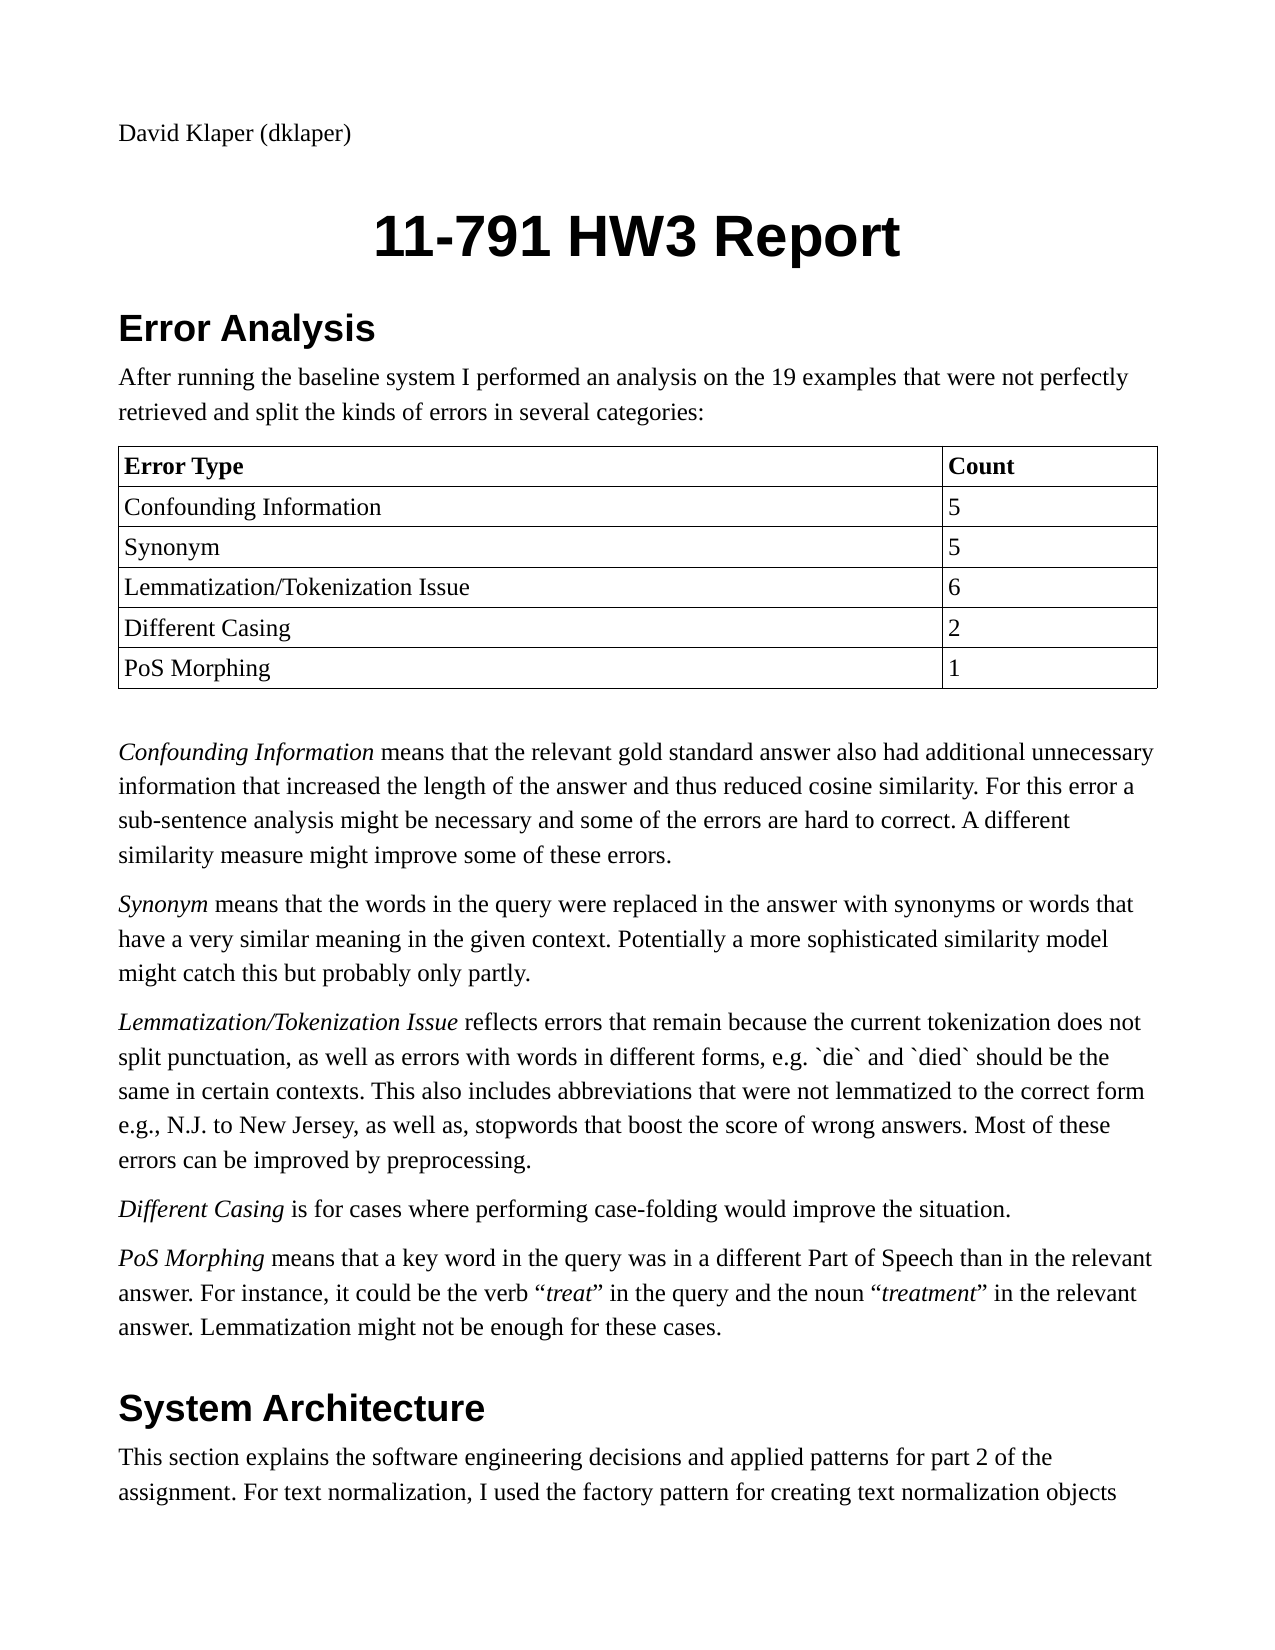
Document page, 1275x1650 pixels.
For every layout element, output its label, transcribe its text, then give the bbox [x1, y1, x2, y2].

text Confounding Information means that the relevant gold standard answer also had additional unnecessary information that increased the length of the answer and thus reduced cosine similarity. For this error a sub-sentence analysis might be necessary and some of the errors are hard to correct. A different similarity measure might improve some of these errors. [118, 737, 1157, 869]
text Lemmatization/Tokenization Issue reflects errors that remain because the current tokenization does not split punctuation, as well as errors with words in different forms, e.g. `die` and `died` should be the same in certain contexts. This also includes abbreviations that were not lemmatized to the correct form e.g., N.J. to New Jersey, as well as, stopwords that boost the score of wrong answers. Most of these errors can be improved by preprocessing. [118, 1007, 1157, 1174]
table_cell 6 [943, 568, 1157, 607]
text PoS Morphing means that a key word in the query was in a different Part of Speech than in the relevant answer. For instance, it could be the verb “treat” in the query and the noun “treatment” in the relevant answer. Lemmatization might not be enough for these cases. [118, 1243, 1157, 1341]
table_cell 5 [943, 487, 1157, 526]
subtitle System Architecture [118, 1386, 1157, 1430]
table_header Count [943, 447, 1157, 486]
title 11-791 HW3 Report [118, 201, 1157, 268]
table_cell Lemmatization/Tokenization Issue [119, 568, 942, 607]
table_cell 2 [943, 608, 1157, 647]
table_cell Synonym [119, 527, 942, 567]
table_cell Different Casing [119, 608, 942, 647]
table_cell PoS Morphing [119, 648, 942, 687]
text Different Casing is for cases where performing case-folding would improve the situation. [118, 1194, 1157, 1223]
text After running the baseline system I performed an analysis on the 19 examples that were not perfectly retrieved and split the kinds of errors in several categories: [118, 362, 1157, 425]
table_cell Confounding Information [119, 487, 942, 526]
text Synonym means that the words in the query were replaced in the answer with synonyms or words that have a very similar meaning in the given context. Potentially a more sophisticated similarity model might catch this but probably only partly. [118, 889, 1157, 987]
subtitle Error Analysis [118, 306, 1157, 349]
text This section explains the software engineering decisions and applied patterns for part 2 of the assignment. For text normalization, I used the factory pattern for creating text normalization objects [118, 1442, 1157, 1506]
table_cell 5 [943, 527, 1157, 567]
table_cell 1 [943, 648, 1157, 687]
table_header Error Type [119, 447, 942, 486]
